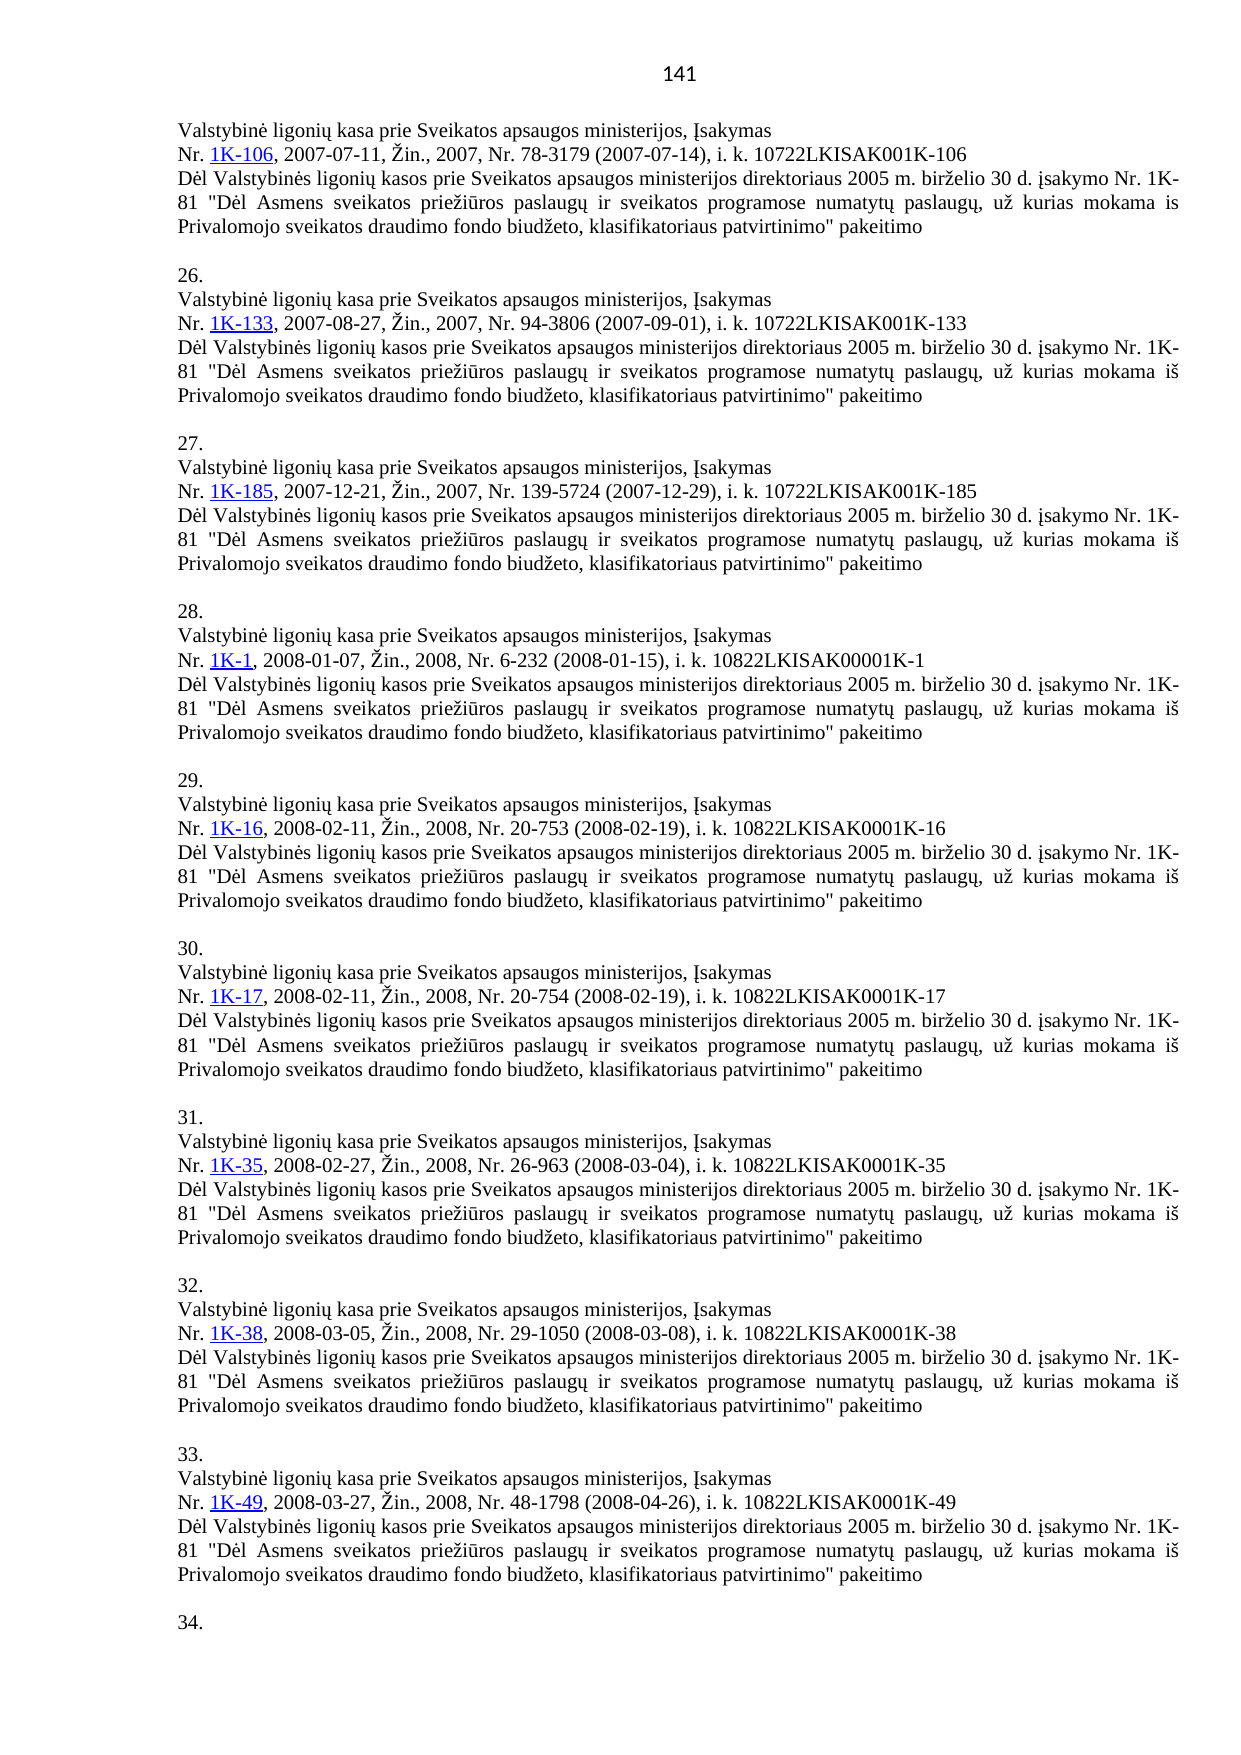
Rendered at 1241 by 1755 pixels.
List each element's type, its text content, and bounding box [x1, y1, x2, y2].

text Valstybinė ligonių kasa prie Sveikatos apsaugos ministerijos, Įsakymas [177, 1297, 1181, 1321]
text Nr. 1K-35, 2008-02-27, Žin., 2008, Nr. 26-963 (2008-03-04), i. k. 10822LKISAK0001K-35 [177, 1153, 1181, 1177]
text Dėl Valstybinės ligonių kasos prie Sveikatos apsaugos ministerijos direktoriaus 2005 m. birželio 30 d. įsakymo Nr. 1K-81 "Dėl Asmens sveikatos priežiūros paslaugų ir sveikatos programose numatytų paslaugų, už kurias mokama iš Privalomojo sveikatos draudimo fondo biudžeto, klasifikatoriaus patvirtinimo" pakeitimo [177, 1514, 1181, 1586]
text 30. [177, 936, 1181, 960]
text 33. [177, 1442, 1181, 1466]
text Valstybinė ligonių kasa prie Sveikatos apsaugos ministerijos, Įsakymas [177, 960, 1181, 984]
text 27. [177, 431, 1181, 455]
text Nr. 1K-133, 2007-08-27, Žin., 2007, Nr. 94-3806 (2007-09-01), i. k. 10722LKISAK001K-133 [177, 311, 1181, 335]
text Nr. 1K-17, 2008-02-11, Žin., 2008, Nr. 20-754 (2008-02-19), i. k. 10822LKISAK0001K-17 [177, 984, 1181, 1008]
text Valstybinė ligonių kasa prie Sveikatos apsaugos ministerijos, Įsakymas [177, 118, 1181, 142]
text 26. [177, 262, 1181, 287]
text 32. [177, 1273, 1181, 1297]
text 28. [177, 599, 1181, 623]
text Valstybinė ligonių kasa prie Sveikatos apsaugos ministerijos, Įsakymas [177, 1129, 1181, 1153]
text Dėl Valstybinės ligonių kasos prie Sveikatos apsaugos ministerijos direktoriaus 2005 m. birželio 30 d. įsakymo Nr. 1K-81 "Dėl Asmens sveikatos priežiūros paslaugų ir sveikatos programose numatytų paslaugų, už kurias mokama iš Privalomojo sveikatos draudimo fondo biudžeto, klasifikatoriaus patvirtinimo" pakeitimo [177, 1008, 1181, 1081]
text Dėl Valstybinės ligonių kasos prie Sveikatos apsaugos ministerijos direktoriaus 2005 m. birželio 30 d. įsakymo Nr. 1K-81 "Dėl Asmens sveikatos priežiūros paslaugų ir sveikatos programose numatytų paslaugų, už kurias mokama is Privalomojo sveikatos draudimo fondo biudžeto, klasifikatoriaus patvirtinimo" pakeitimo [177, 166, 1181, 238]
text Dėl Valstybinės ligonių kasos prie Sveikatos apsaugos ministerijos direktoriaus 2005 m. birželio 30 d. įsakymo Nr. 1K-81 "Dėl Asmens sveikatos priežiūros paslaugų ir sveikatos programose numatytų paslaugų, už kurias mokama iš Privalomojo sveikatos draudimo fondo biudžeto, klasifikatoriaus patvirtinimo" pakeitimo [177, 335, 1181, 407]
text Dėl Valstybinės ligonių kasos prie Sveikatos apsaugos ministerijos direktoriaus 2005 m. birželio 30 d. įsakymo Nr. 1K-81 "Dėl Asmens sveikatos priežiūros paslaugų ir sveikatos programose numatytų paslaugų, už kurias mokama iš Privalomojo sveikatos draudimo fondo biudžeto, klasifikatoriaus patvirtinimo" pakeitimo [177, 1345, 1181, 1417]
text Nr. 1K-185, 2007-12-21, Žin., 2007, Nr. 139-5724 (2007-12-29), i. k. 10722LKISAK001K-185 [177, 479, 1181, 503]
text 29. [177, 768, 1181, 792]
text Nr. 1K-16, 2008-02-11, Žin., 2008, Nr. 20-753 (2008-02-19), i. k. 10822LKISAK0001K-16 [177, 816, 1181, 840]
text Nr. 1K-106, 2007-07-11, Žin., 2007, Nr. 78-3179 (2007-07-14), i. k. 10722LKISAK001K-106 [177, 142, 1181, 166]
text Nr. 1K-38, 2008-03-05, Žin., 2008, Nr. 29-1050 (2008-03-08), i. k. 10822LKISAK0001K-38 [177, 1321, 1181, 1345]
text 31. [177, 1105, 1181, 1129]
text Valstybinė ligonių kasa prie Sveikatos apsaugos ministerijos, Įsakymas [177, 455, 1181, 479]
text Valstybinė ligonių kasa prie Sveikatos apsaugos ministerijos, Įsakymas [177, 623, 1181, 647]
text Valstybinė ligonių kasa prie Sveikatos apsaugos ministerijos, Įsakymas [177, 1466, 1181, 1490]
text Valstybinė ligonių kasa prie Sveikatos apsaugos ministerijos, Įsakymas [177, 287, 1181, 311]
text Nr. 1K-1, 2008-01-07, Žin., 2008, Nr. 6-232 (2008-01-15), i. k. 10822LKISAK00001K-1 [177, 647, 1181, 672]
text Dėl Valstybinės ligonių kasos prie Sveikatos apsaugos ministerijos direktoriaus 2005 m. birželio 30 d. įsakymo Nr. 1K-81 "Dėl Asmens sveikatos priežiūros paslaugų ir sveikatos programose numatytų paslaugų, už kurias mokama iš Privalomojo sveikatos draudimo fondo biudžeto, klasifikatoriaus patvirtinimo" pakeitimo [177, 840, 1181, 912]
text 34. [177, 1610, 1181, 1634]
text Valstybinė ligonių kasa prie Sveikatos apsaugos ministerijos, Įsakymas [177, 792, 1181, 816]
text Dėl Valstybinės ligonių kasos prie Sveikatos apsaugos ministerijos direktoriaus 2005 m. birželio 30 d. įsakymo Nr. 1K-81 "Dėl Asmens sveikatos priežiūros paslaugų ir sveikatos programose numatytų paslaugų, už kurias mokama iš Privalomojo sveikatos draudimo fondo biudžeto, klasifikatoriaus patvirtinimo" pakeitimo [177, 672, 1181, 744]
text Dėl Valstybinės ligonių kasos prie Sveikatos apsaugos ministerijos direktoriaus 2005 m. birželio 30 d. įsakymo Nr. 1K-81 "Dėl Asmens sveikatos priežiūros paslaugų ir sveikatos programose numatytų paslaugų, už kurias mokama iš Privalomojo sveikatos draudimo fondo biudžeto, klasifikatoriaus patvirtinimo" pakeitimo [177, 503, 1181, 575]
text Nr. 1K-49, 2008-03-27, Žin., 2008, Nr. 48-1798 (2008-04-26), i. k. 10822LKISAK0001K-49 [177, 1490, 1181, 1514]
text Dėl Valstybinės ligonių kasos prie Sveikatos apsaugos ministerijos direktoriaus 2005 m. birželio 30 d. įsakymo Nr. 1K-81 "Dėl Asmens sveikatos priežiūros paslaugų ir sveikatos programose numatytų paslaugų, už kurias mokama iš Privalomojo sveikatos draudimo fondo biudžeto, klasifikatoriaus patvirtinimo" pakeitimo [177, 1177, 1181, 1249]
